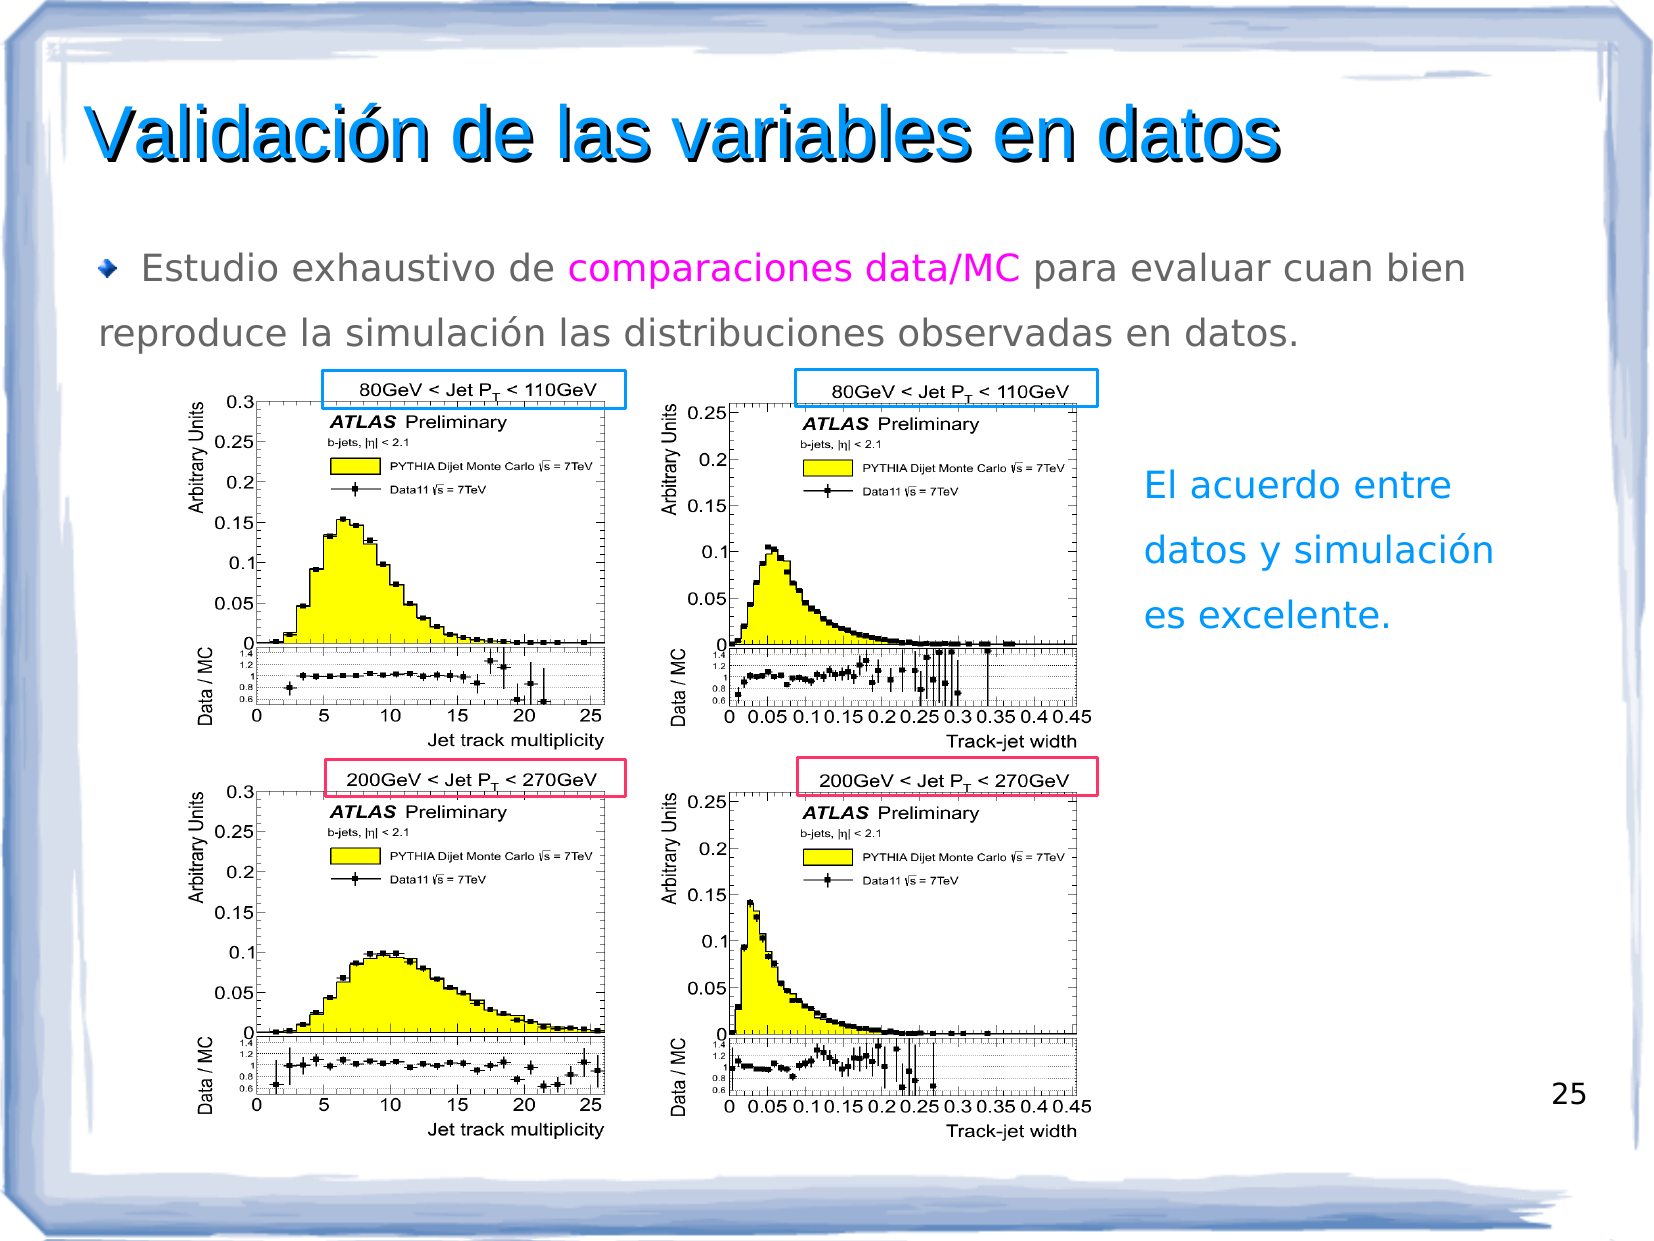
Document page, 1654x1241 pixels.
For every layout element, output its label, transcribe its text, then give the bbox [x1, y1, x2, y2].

text_box El acuerdo entre datos y simulación es excelente. [1128, 434, 1565, 624]
text_box Estudio exhaustivo de comparaciones data/MC para evaluar cuan bien reproduce la simulación las distribuciones observadas en datos. [83, 217, 1607, 348]
title Validación de las variables en datos [83, 59, 1467, 206]
picture [0, 0, 1654, 1241]
